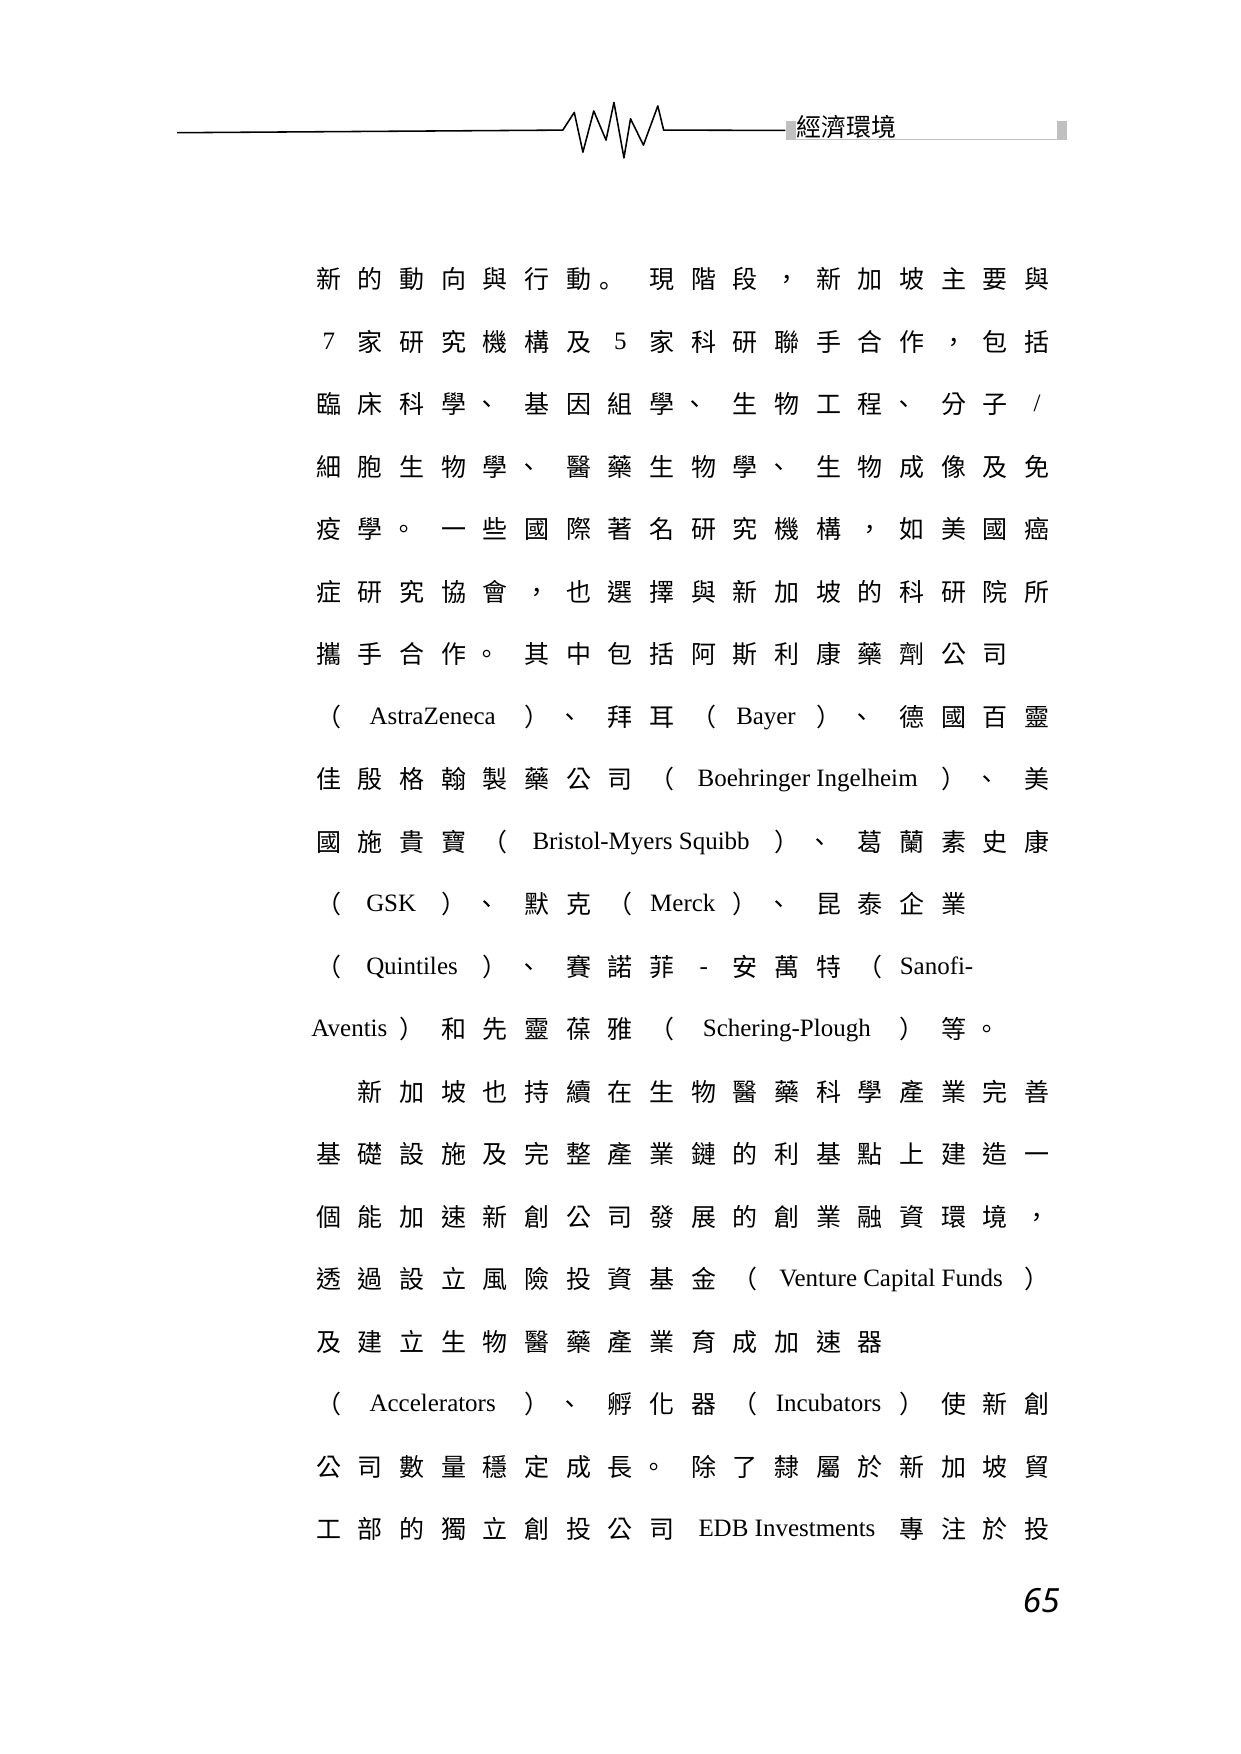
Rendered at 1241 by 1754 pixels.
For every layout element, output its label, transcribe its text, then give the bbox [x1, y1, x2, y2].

text 新的動向與行動。現階段，新加坡主要與7家研究機構及5家科研聯手合作，包括臨床科學、基因組學、生物工程、分子/細胞生物學、醫藥生物學、生物成像及免疫學。一些國際著名研究機構，如美國癌症研究協會，也選擇與新加坡的科研院所攜手合作。其中包括阿斯利康藥劑公司（AstraZeneca）、拜耳（Bayer）、德國百靈佳殷格翰製藥公司（Boehringer Ingelheim）、美國施貴寶（Bristol-Myers Squibb）、葛蘭素史康（GSK）、默克（Merck）、昆泰企業（Quintiles）、賽諾菲-安萬特（Sanofi-Aventis）和先靈葆雅（Schering-Plough）等。 [281, 236, 1058, 1049]
text 新加坡也持續在生物醫藥科學產業完善基礎設施及完整產業鏈的利基點上建造一個能加速新創公司發展的創業融資環境，透過設立風險投資基金（Venture Capital Funds）及建立生物醫藥產業育成加速器（Accelerators）、孵化器（Incubators）使新創公司數量穩定成長。除了隸屬於新加坡貿工部的獨立創投公司EDB Investments專注於投 [281, 1049, 1058, 1549]
